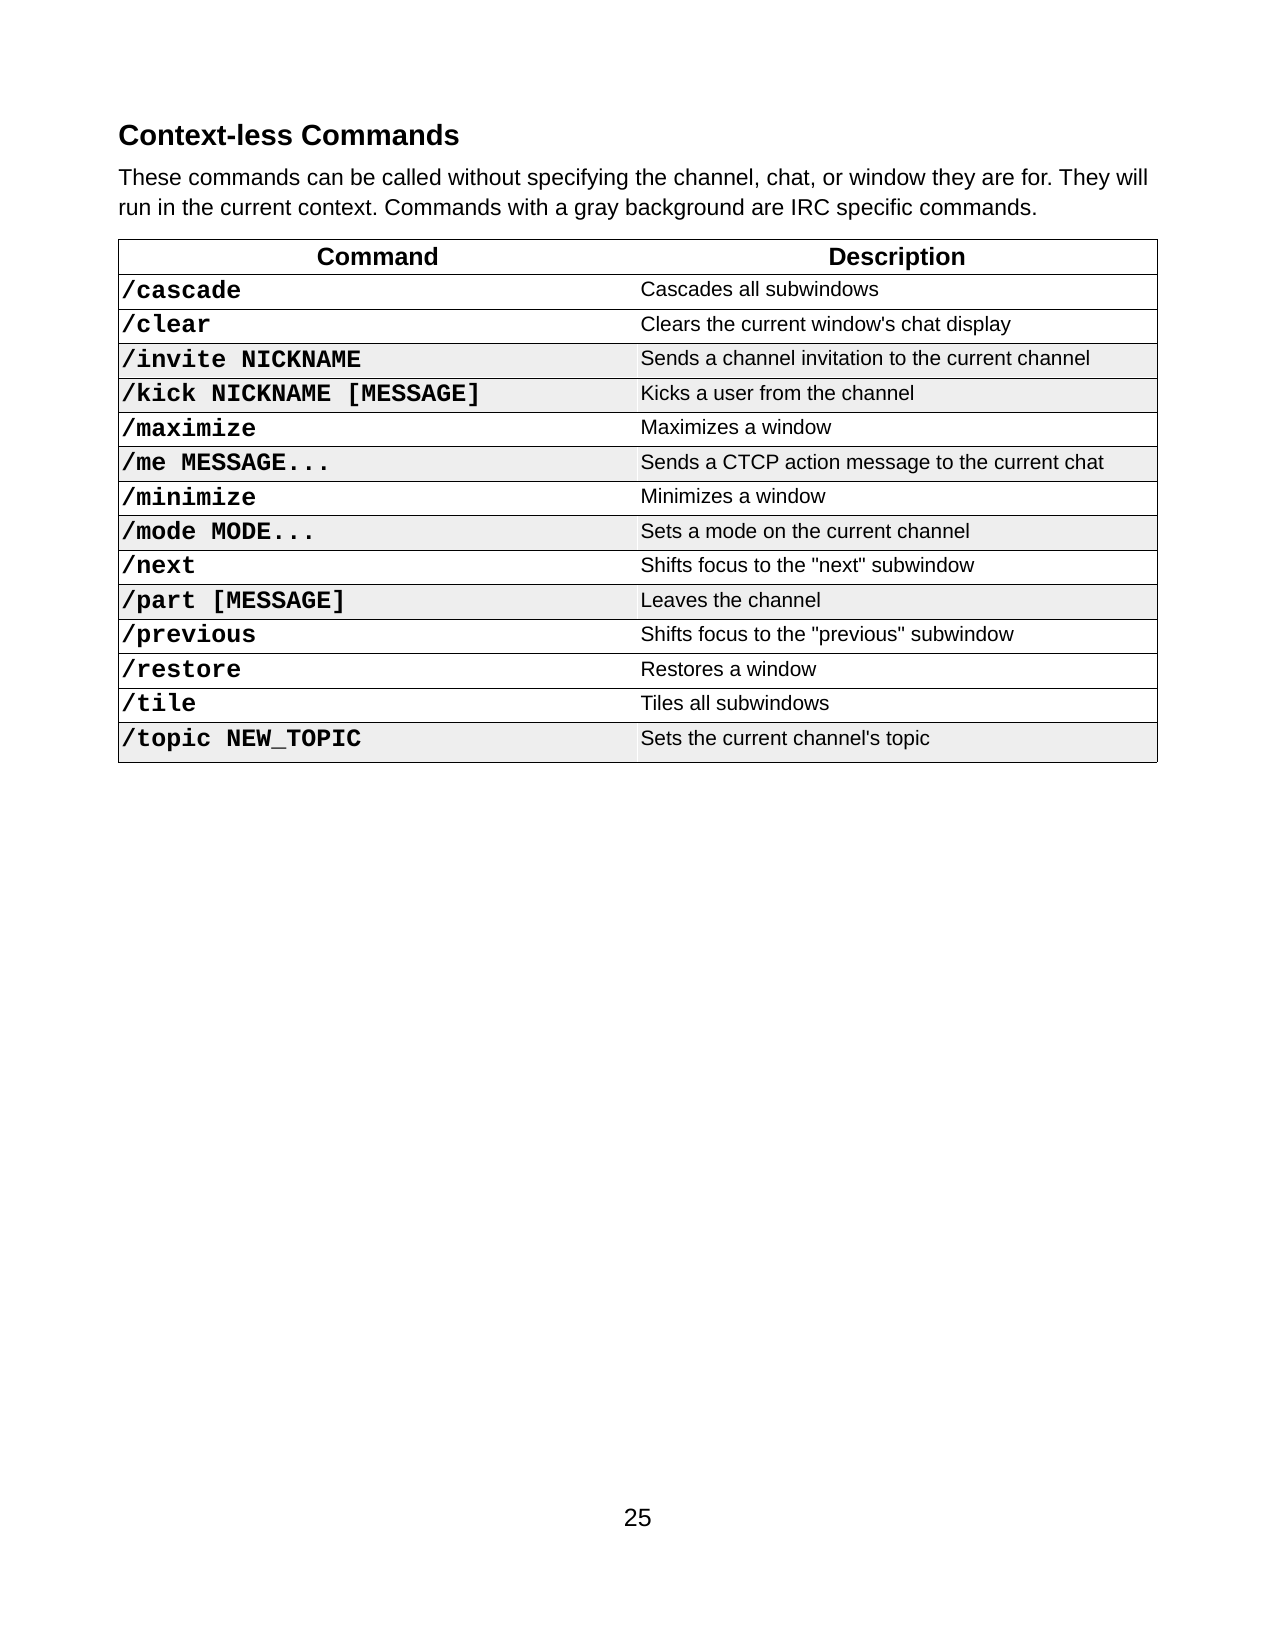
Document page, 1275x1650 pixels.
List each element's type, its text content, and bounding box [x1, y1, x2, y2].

table_cell /maximize [119, 413, 637, 446]
table_header Command [119, 240, 637, 274]
table_cell Shifts focus to the "next" subwindow [638, 551, 1157, 584]
table_cell /kick NICKNAME [MESSAGE] [119, 379, 637, 412]
text These commands can be called without specifying the channel, chat, or window they are for. They will run in the current context. Commands with a gray background are IRC specific commands. [118, 164, 1157, 221]
table_cell Minimizes a window [638, 482, 1157, 515]
table_cell /cascade [119, 275, 637, 308]
table_cell /next [119, 551, 637, 584]
table_cell Tiles all subwindows [638, 689, 1157, 722]
table_header Description [638, 240, 1157, 274]
table_cell Restores a window [638, 654, 1157, 688]
table_cell Shifts focus to the "previous" subwindow [638, 620, 1157, 653]
table_cell /mode MODE... [119, 516, 637, 550]
table_cell Kicks a user from the channel [638, 379, 1157, 412]
table_cell /invite NICKNAME [119, 344, 637, 377]
table_cell /tile [119, 689, 637, 722]
table_cell /me MESSAGE... [119, 447, 637, 481]
table_cell /minimize [119, 482, 637, 515]
table_cell /previous [119, 620, 637, 653]
table_cell Sends a channel invitation to the current channel [638, 344, 1157, 377]
table_cell Clears the current window's chat display [638, 310, 1157, 343]
table_cell /part [MESSAGE] [119, 585, 637, 619]
table_cell /clear [119, 310, 637, 343]
table_cell Leaves the channel [638, 585, 1157, 619]
table_cell Cascades all subwindows [638, 275, 1157, 308]
table_cell Sets a mode on the current channel [638, 516, 1157, 550]
table_cell Maximizes a window [638, 413, 1157, 446]
table_cell Sets the current channel's topic [638, 723, 1157, 762]
subtitle Context-less Commands [118, 118, 1157, 152]
table_cell Sends a CTCP action message to the current chat [638, 447, 1157, 481]
table_cell /restore [119, 654, 637, 688]
table_cell /topic NEW_TOPIC [119, 723, 637, 762]
